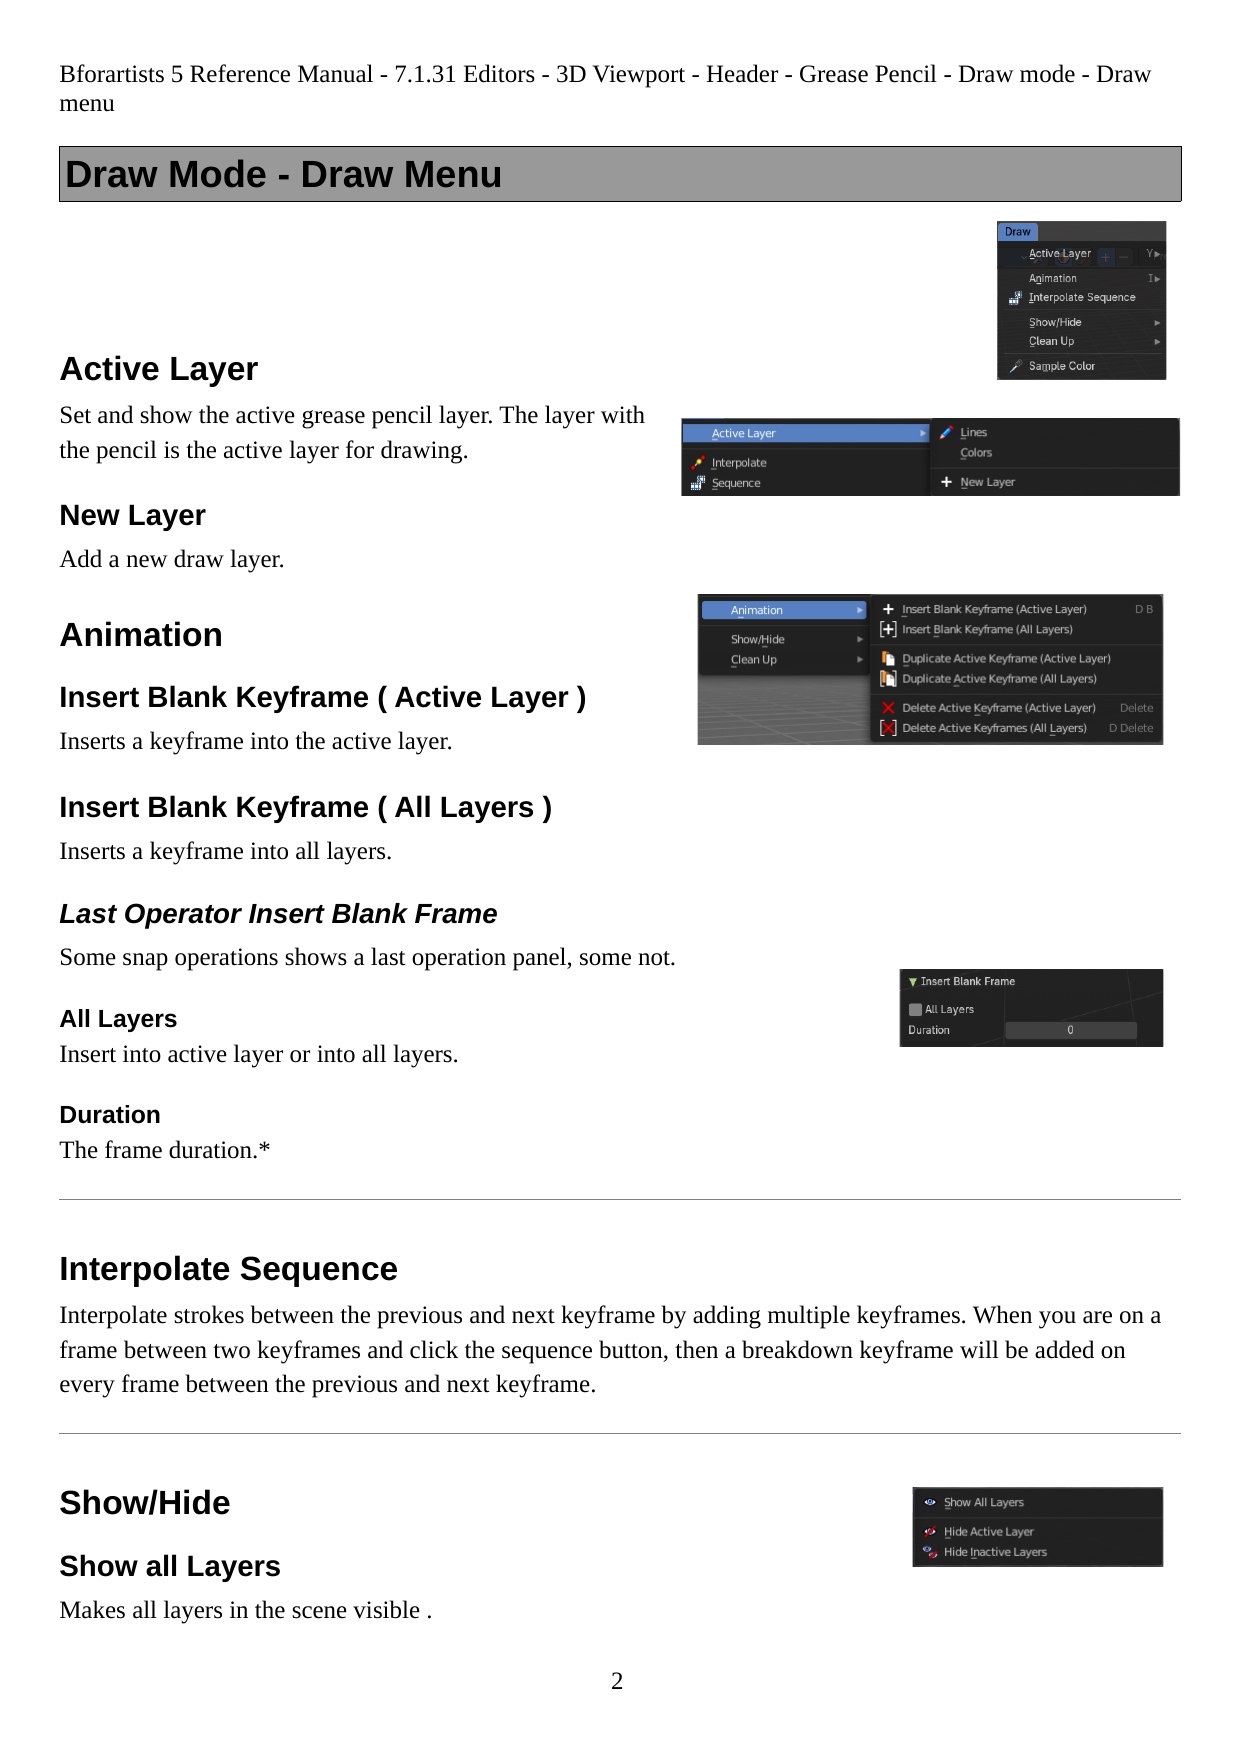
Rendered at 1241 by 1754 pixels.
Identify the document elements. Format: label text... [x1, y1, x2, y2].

text Add a new draw layer. [59, 544, 1181, 573]
text Some snap operations shows a last operation panel, some not. [59, 942, 1181, 971]
subtitle [1164, 1004, 1181, 1032]
subtitle Animation [59, 614, 697, 653]
subtitle Duration [59, 1100, 1181, 1129]
subtitle Last Operator Insert Blank Frame [59, 898, 1181, 930]
text Inserts a keyframe into the active layer. [59, 726, 1181, 755]
text Insert into active layer or into all layers. [59, 1039, 1181, 1067]
text Inserts a keyframe into all layers. [59, 836, 1181, 865]
picture [997, 221, 1167, 380]
subtitle [1164, 614, 1181, 653]
text Set and show the active grease pencil layer. The layer with the pencil is the active layer for drawing. [59, 400, 1181, 463]
subtitle Active Layer [59, 349, 1181, 388]
subtitle Show all Layers [59, 1549, 1181, 1583]
picture [681, 418, 1181, 496]
text The frame duration.* [59, 1135, 1181, 1164]
subtitle Insert Blank Keyframe ( All Layers ) [59, 790, 1181, 824]
text Makes all layers in the scene visible . [59, 1595, 1181, 1624]
table_header Draw Mode - Draw Menu [60, 147, 1181, 201]
subtitle Interpolate Sequence [59, 1249, 1181, 1288]
picture [912, 1487, 1164, 1567]
subtitle All Layers [59, 1004, 899, 1032]
subtitle Show/Hide [59, 1483, 1181, 1522]
text Interpolate strokes between the previous and next keyframe by adding multiple keyframes. When you are on a frame between two keyframes and click the sequence button, then a breakdown keyframe will be added on every frame between the previous and next keyframe. [59, 1300, 1181, 1398]
picture [899, 969, 1164, 1047]
picture [697, 594, 1164, 745]
subtitle New Layer [59, 498, 1181, 532]
subtitle Insert Blank Keyframe ( Active Layer ) [59, 680, 697, 714]
